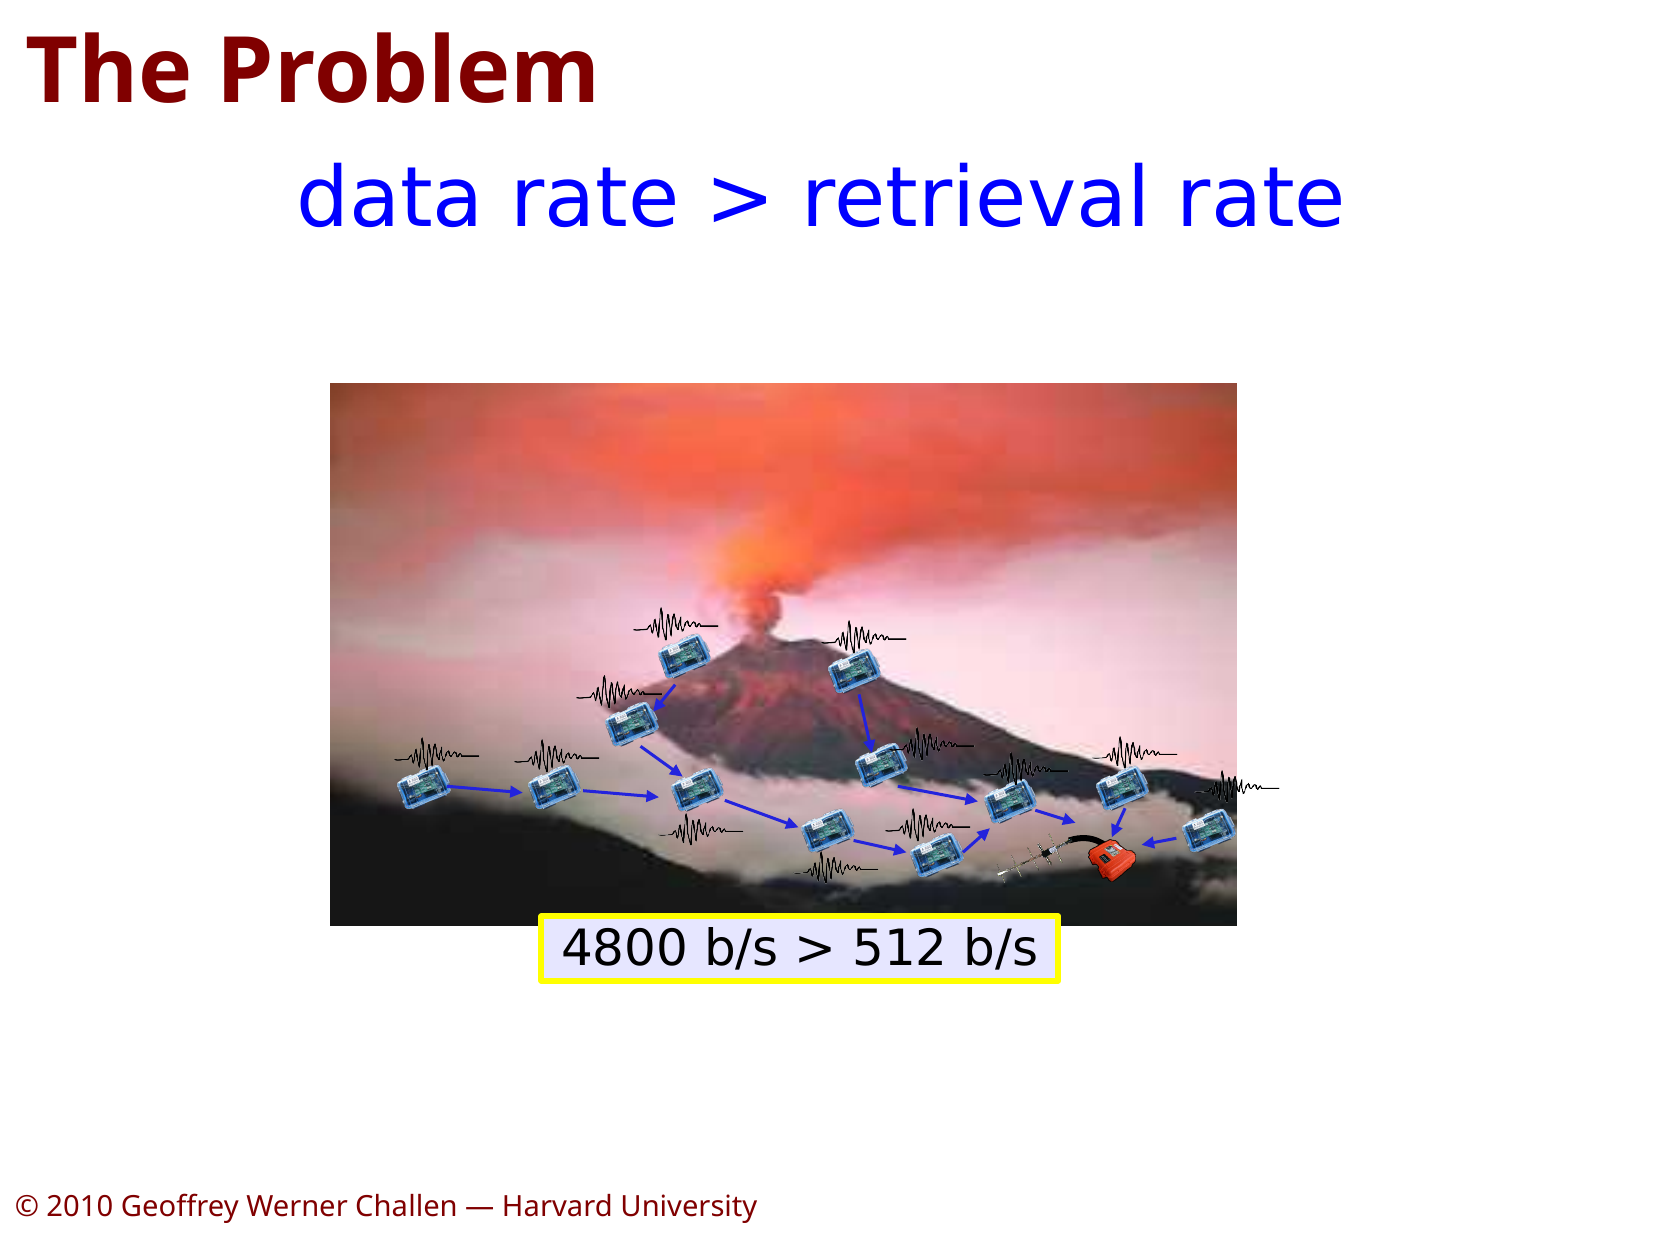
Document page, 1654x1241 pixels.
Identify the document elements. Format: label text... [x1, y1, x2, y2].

text_box 4800 b/s > 512 b/s [541, 916, 1059, 981]
picture [330, 383, 1280, 926]
list data rate > retrieval rate [33, 149, 1611, 248]
title The Problem [25, 12, 1438, 121]
